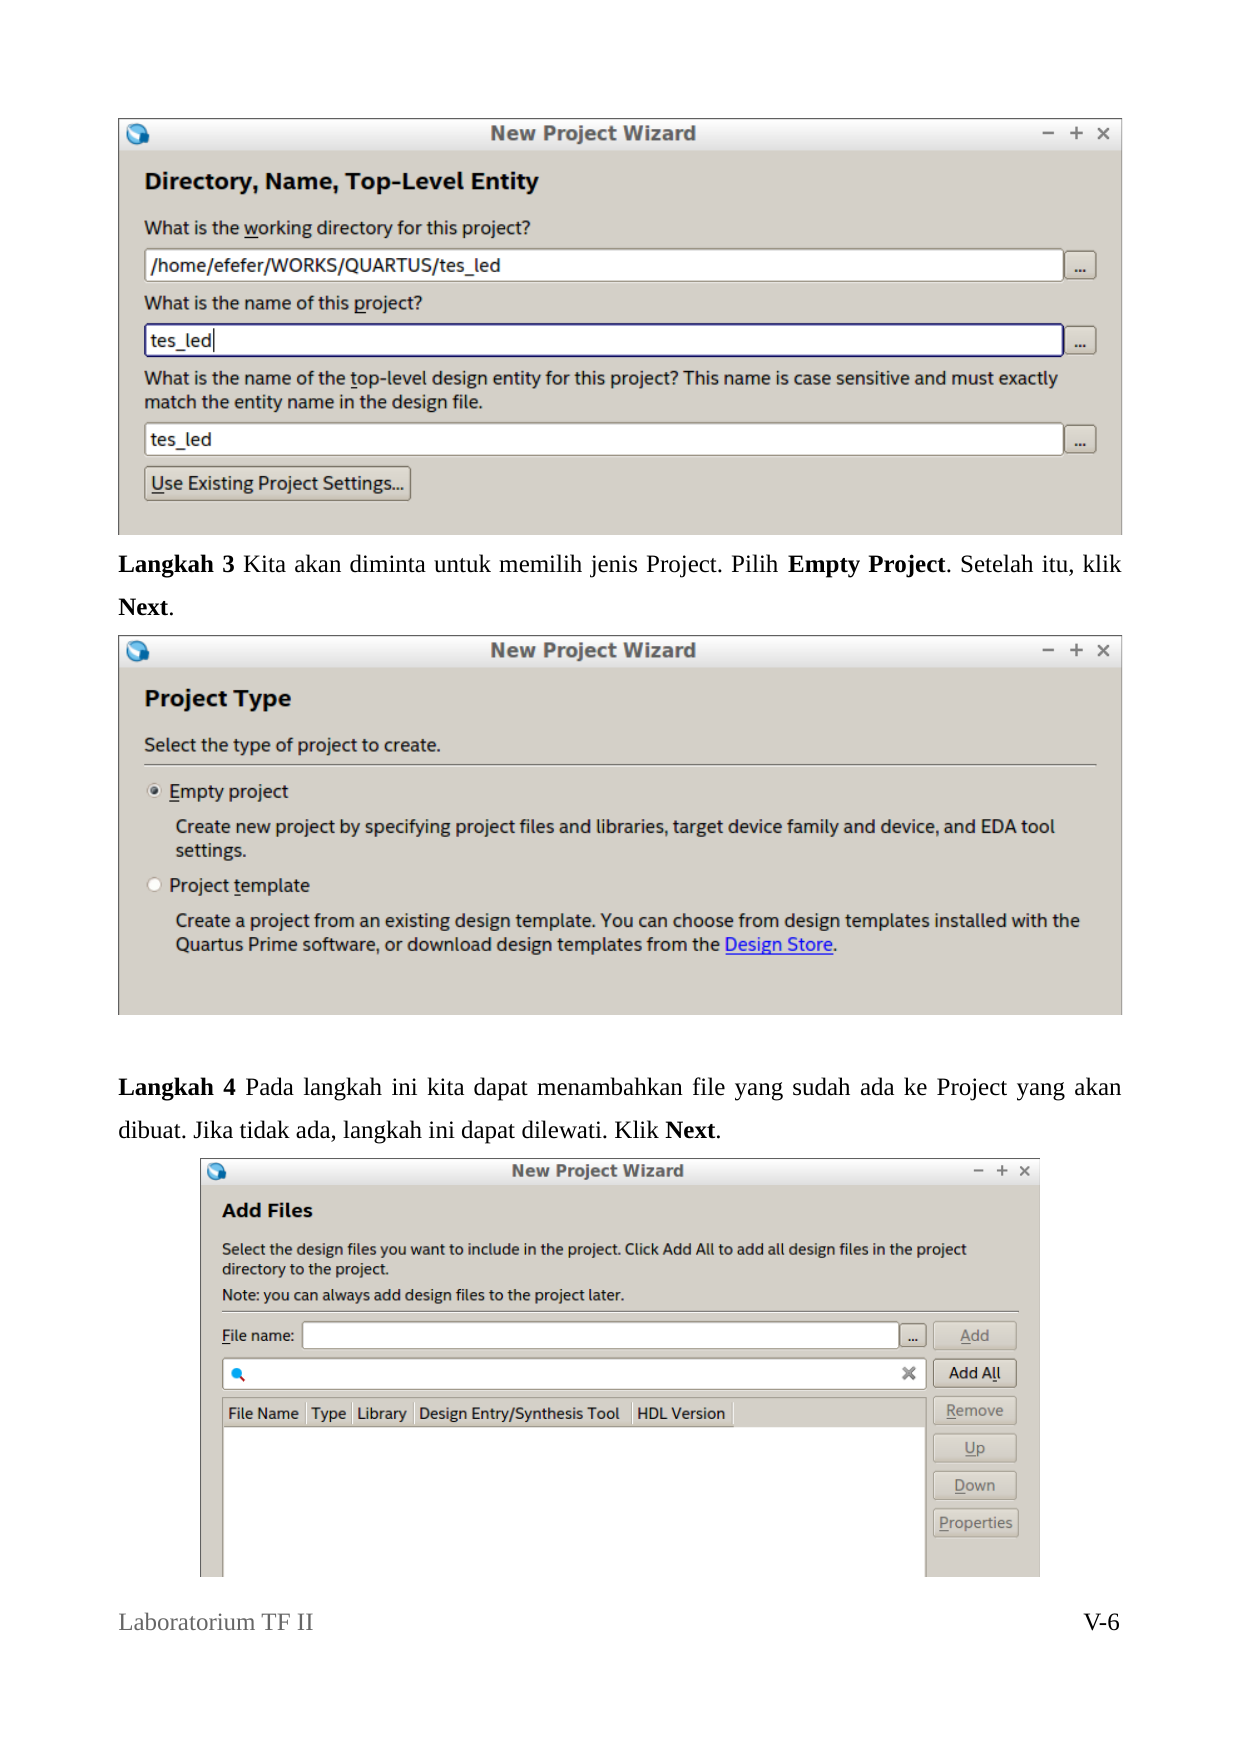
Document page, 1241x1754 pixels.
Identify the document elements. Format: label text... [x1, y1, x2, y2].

picture [118, 118, 1123, 535]
picture [200, 1158, 1040, 1577]
picture [118, 635, 1123, 1015]
text Langkah 4 Pada langkah ini kita dapat menambahkan file yang sudah ada ke Project yang akan dibuat. Jika tidak ada, langkah ini dapat dilewati. Klik Next. [118, 1072, 1122, 1144]
text Langkah 3 Kita akan diminta untuk memilih jenis Project. Pilih Empty Project. Setelah itu, klik Next. [118, 549, 1122, 621]
